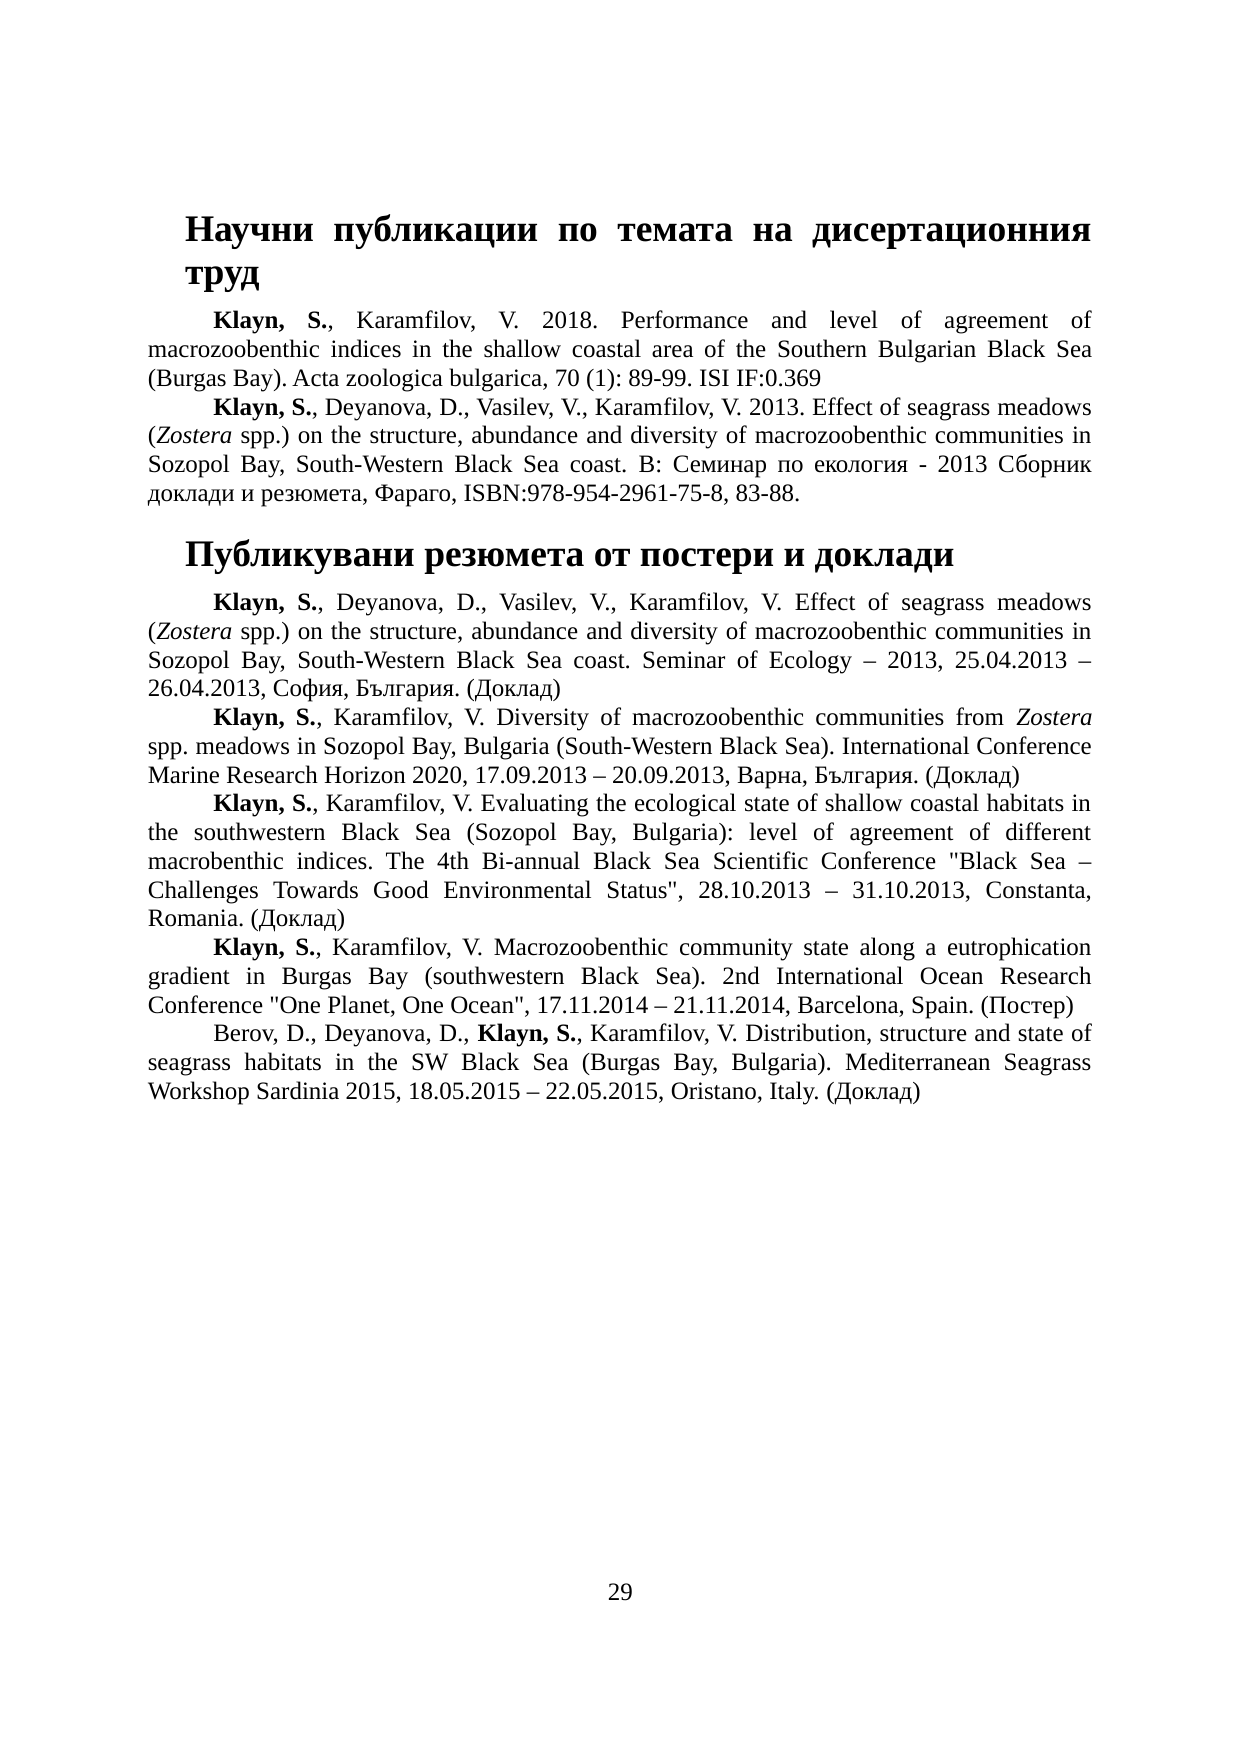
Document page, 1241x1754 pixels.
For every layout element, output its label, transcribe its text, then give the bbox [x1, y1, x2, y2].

text Klayn, S., Deyanova, D., Vasilev, V., Karamfilov, V. 2013. Effect of seagrass meadows (Zostera spp.) on the structure, abundance and diversity of macrozoobenthic communities in Sozopol Bay, South-Western Black Sea coast. В: Семинар по екология - 2013 Сборник доклади и резюмета, Фараго, ISBN:978-954-2961-75-8, 83-88. [148, 392, 1093, 507]
text Klayn, S., Deyanova, D., Vasilev, V., Karamfilov, V. Effect of seagrass meadows (Zostera spp.) on the structure, abundance and diversity of macrozoobenthic communities in Sozopol Bay, South-Western Black Sea coast. Seminar of Ecology – 2013, 25.04.2013 – 26.04.2013, София, България. (Доклад) [148, 587, 1093, 702]
text Klayn, S., Karamfilov, V. Evaluating the ecological state of shallow coastal habitats in the southwestern Black Sea (Sozopol Bay, Bulgaria): level of agreement of different macrobenthic indices. The 4th Bi-annual Black Sea Scientific Conference "Black Sea – Challenges Towards Good Environmental Status", 28.10.2013 – 31.10.2013, Constanta, Romania. (Доклад) [148, 788, 1093, 932]
subtitle Научни публикации по темата на дисертационния труд [185, 207, 1093, 293]
text Berov, D., Deyanova, D., Klayn, S., Karamfilov, V. Distribution, structure and state of seagrass habitats in the SW Black Sea (Burgas Bay, Bulgaria). Mediterranean Seagrass Workshop Sardinia 2015, 18.05.2015 – 22.05.2015, Oristano, Italy. (Доклад) [148, 1018, 1093, 1105]
text Klayn, S., Karamfilov, V. Diversity of macrozoobenthic communities from Zostera spp. meadows in Sozopol Bay, Bulgaria (South-Western Black Sea). International Conference Marine Research Horizon 2020, 17.09.2013 – 20.09.2013, Варна, България. (Доклад) [148, 702, 1093, 788]
text Klayn, S., Karamfilov, V. 2018. Performance and level of agreement of macrozoobenthic indices in the shallow coastal area of the Southern Bulgarian Black Sea (Burgas Bay). Acta zoologica bulgarica, 70 (1): 89-99. ISI IF:0.369 [148, 305, 1093, 392]
text Klayn, S., Karamfilov, V. Macrozoobenthic community state along a eutrophication gradient in Burgas Bay (southwestern Black Sea). 2nd International Ocean Research Conference "One Planet, One Ocean", 17.11.2014 – 21.11.2014, Barcelona, Spain. (Постер) [148, 932, 1093, 1018]
subtitle Публикувани резюмета от постери и доклади [185, 532, 1093, 575]
